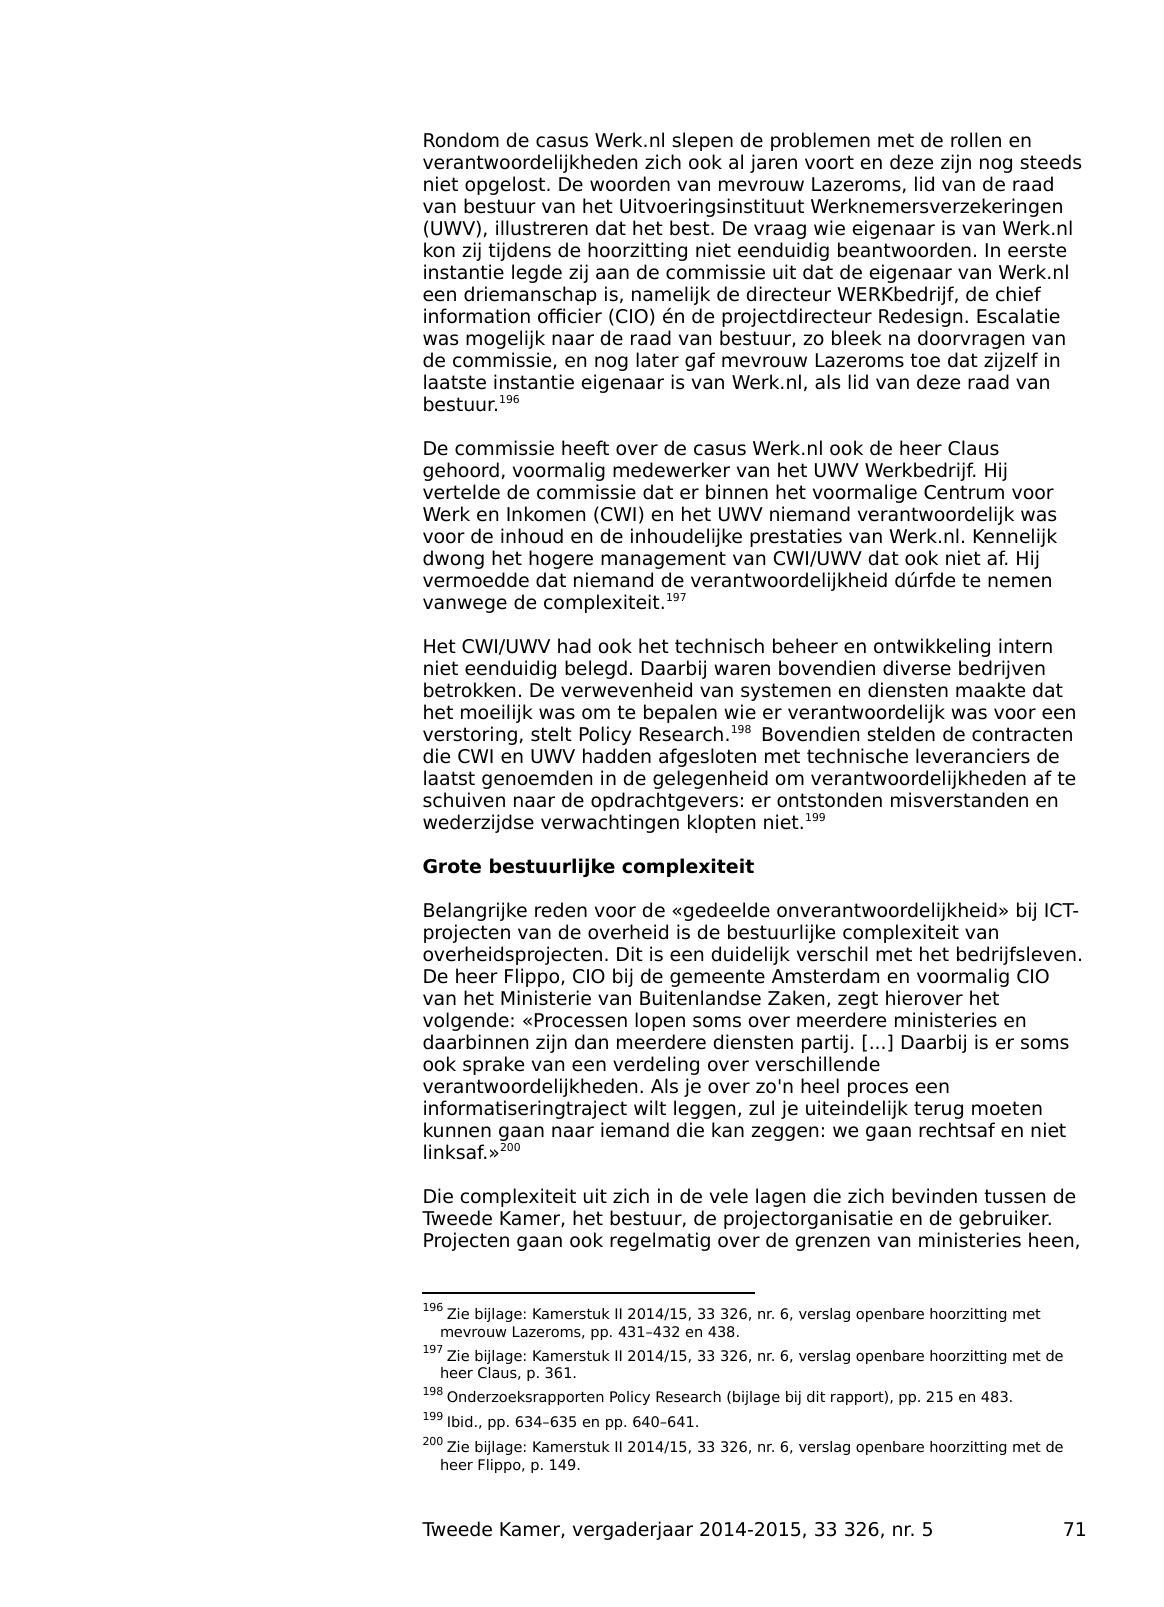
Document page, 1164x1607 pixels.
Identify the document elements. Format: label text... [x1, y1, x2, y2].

text Ibid., pp. 634–635 en pp. 640–641. [422, 1410, 1087, 1432]
text Die complexiteit uit zich in de vele lagen die zich bevinden tussen de Tweede Kamer, het bestuur, de projectorganisatie en de gebruiker. Projecten gaan ook regelmatig over de grenzen van ministeries heen, [422, 1186, 1087, 1252]
text Onderzoeksrapporten Policy Research (bijlage bij dit rapport), pp. 215 en 483. [422, 1385, 1087, 1407]
text Belangrijke reden voor de «gedeelde onverantwoordelijkheid» bij ICT-projecten van de overheid is de bestuurlijke complexiteit van overheidsprojecten. Dit is een duidelijk verschil met het bedrijfsleven. De heer Flippo, CIO bij de gemeente Amsterdam en voormalig CIO van het Ministerie van Buitenlandse Zaken, zegt hierover het volgende: «Processen lopen soms over meerdere ministeries en daarbinnen zijn dan meerdere diensten partij. [...] Daarbij is er soms ook sprake van een verdeling over verschillende verantwoordelijkheden. Als je over zo'n heel proces een informatiseringtraject wilt leggen, zul je uiteindelijk terug moeten kunnen gaan naar iemand die kan zeggen: we gaan rechtsaf en niet linksaf.» [422, 900, 1087, 1164]
text Zie bijlage: Kamerstuk II 2014/15, 33 326, nr. 6, verslag openbare hoorzitting met de heer Flippo, p. 149. [422, 1435, 1087, 1474]
text Rondom de casus Werk.nl slepen de problemen met de rollen en verantwoordelijkheden zich ook al jaren voort en deze zijn nog steeds niet opgelost. De woorden van mevrouw Lazeroms, lid van de raad van bestuur van het Uitvoeringsinstituut Werknemersverzekeringen (UWV), illustreren dat het best. De vraag wie eigenaar is van Werk.nl kon zij tijdens de hoorzitting niet eenduidig beantwoorden. In eerste instantie legde zij aan de commissie uit dat de eigenaar van Werk.nl een driemanschap is, namelijk de directeur WERKbedrijf, de chief information officier (CIO) én de projectdirecteur Redesign. Escalatie was mogelijk naar de raad van bestuur, zo bleek na doorvragen van de commissie, en nog later gaf mevrouw Lazeroms toe dat zijzelf in laatste instantie eigenaar is van Werk.nl, als lid van deze raad van bestuur. [422, 130, 1087, 416]
subtitle Grote bestuurlijke complexiteit [422, 856, 1087, 878]
text De commissie heeft over de casus Werk.nl ook de heer Claus gehoord, voormalig medewerker van het UWV Werkbedrijf. Hij vertelde de commissie dat er binnen het voormalige Centrum voor Werk en Inkomen (CWI) en het UWV niemand verantwoordelijk was voor de inhoud en de inhoudelijke prestaties van Werk.nl. Kennelijk dwong het hogere management van CWI/UWV dat ook niet af. Hij vermoedde dat niemand de verantwoordelijkheid dúrfde te nemen vanwege de complexiteit. [422, 438, 1087, 614]
text Zie bijlage: Kamerstuk II 2014/15, 33 326, nr. 6, verslag openbare hoorzitting met mevrouw Lazeroms, pp. 431–432 en 438. [422, 1302, 1087, 1341]
text Het CWI/UWV had ook het technisch beheer en ontwikkeling intern niet eenduidig belegd. Daarbij waren bovendien diverse bedrijven betrokken. De verwevenheid van systemen en diensten maakte dat het moeilijk was om te bepalen wie er verantwoordelijk was voor een verstoring, stelt Policy Research. Bovendien stelden de contracten die CWI en UWV hadden afgesloten met technische leveranciers de laatst genoemden in de gelegenheid om verantwoordelijkheden af te schuiven naar de opdrachtgevers: er ontstonden misverstanden en wederzijdse verwachtingen klopten niet. [422, 636, 1087, 834]
text Zie bijlage: Kamerstuk II 2014/15, 33 326, nr. 6, verslag openbare hoorzitting met de heer Claus, p. 361. [422, 1343, 1087, 1382]
